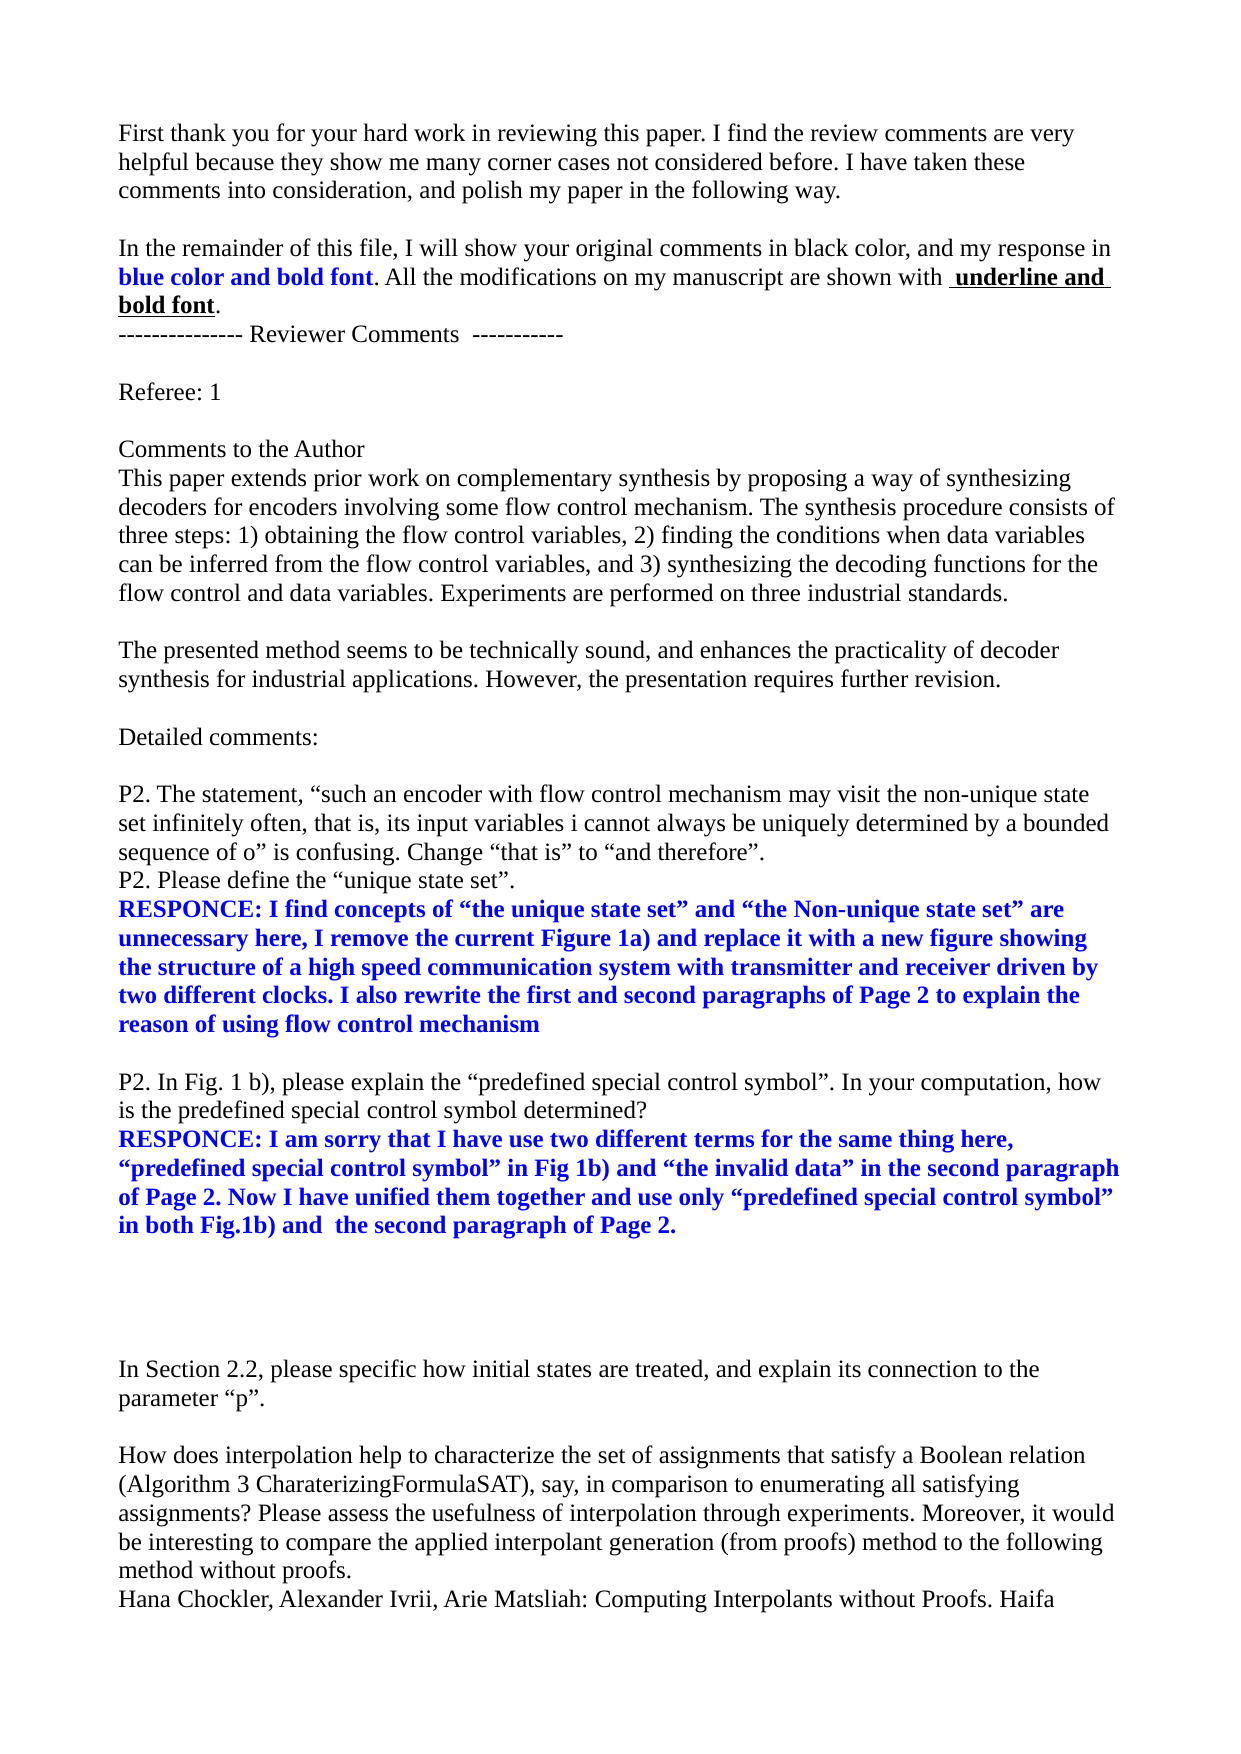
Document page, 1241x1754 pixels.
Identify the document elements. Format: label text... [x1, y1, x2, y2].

text This paper extends prior work on complementary synthesis by proposing a way of synthesizing decoders for encoders involving some flow control mechanism. The synthesis procedure consists of three steps: 1) obtaining the flow control variables, 2) finding the conditions when data variables can be inferred from the flow control variables, and 3) synthesizing the decoding functions for the flow control and data variables. Experiments are performed on three industrial standards. [118, 463, 1122, 607]
text RESPONCE: I find concepts of “the unique state set” and “the Non-unique state set” are unnecessary here, I remove the current Figure 1a) and replace it with a new figure showing the structure of a high speed communication system with transmitter and receiver driven by two different clocks. I also rewrite the first and second paragraphs of Page 2 to explain the reason of using flow control mechanism [118, 894, 1122, 1038]
text P2. In Fig. 1 b), please explain the “predefined special control symbol”. In your computation, how is the predefined special control symbol determined? [118, 1067, 1122, 1124]
text In the remainder of this file, I will show your original comments in black color, and my response in blue color and bold font. All the modifications on my manuscript are shown with underline and bold font. [118, 233, 1122, 319]
text How does interpolation help to characterize the set of assignments that satisfy a Boolean relation (Algorithm 3 CharaterizingFormulaSAT), say, in comparison to enumerating all satisfying assignments? Please assess the usefulness of interpolation through experiments. Moreover, it would be interesting to compare the applied interpolant generation (from proofs) method to the following method without proofs. [118, 1441, 1122, 1584]
text In Section 2.2, please specific how initial states are treated, and explain its connection to the parameter “p”. [118, 1354, 1122, 1412]
text RESPONCE: I am sorry that I have use two different terms for the same thing here, “predefined special control symbol” in Fig 1b) and “the invalid data” in the second paragraph of Page 2. Now I have unified them together and use only “predefined special control symbol” in both Fig.1b) and the second paragraph of Page 2. [118, 1124, 1122, 1239]
text First thank you for your hard work in reviewing this paper. I find the review comments are very helpful because they show me many corner cases not considered before. I have taken these comments into consideration, and polish my paper in the following way. [118, 118, 1122, 204]
text P2. Please define the “unique state set”. [118, 866, 1122, 894]
text Hana Chockler, Alexander Ivrii, Arie Matsliah: Computing Interpolants without Proofs. Haifa [118, 1584, 1122, 1613]
text Referee: 1 [118, 377, 1122, 406]
text P2. The statement, “such an encoder with flow control mechanism may visit the non-unique state set infinitely often, that is, its input variables i cannot always be uniquely determined by a bounded sequence of o” is confusing. Change “that is” to “and therefore”. [118, 779, 1122, 866]
text --------------- Reviewer Comments ----------- [118, 319, 1122, 348]
text Detailed comments: [118, 722, 1122, 751]
text The presented method seems to be technically sound, and enhances the practicality of decoder synthesis for industrial applications. However, the presentation requires further revision. [118, 636, 1122, 693]
text Comments to the Author [118, 434, 1122, 463]
